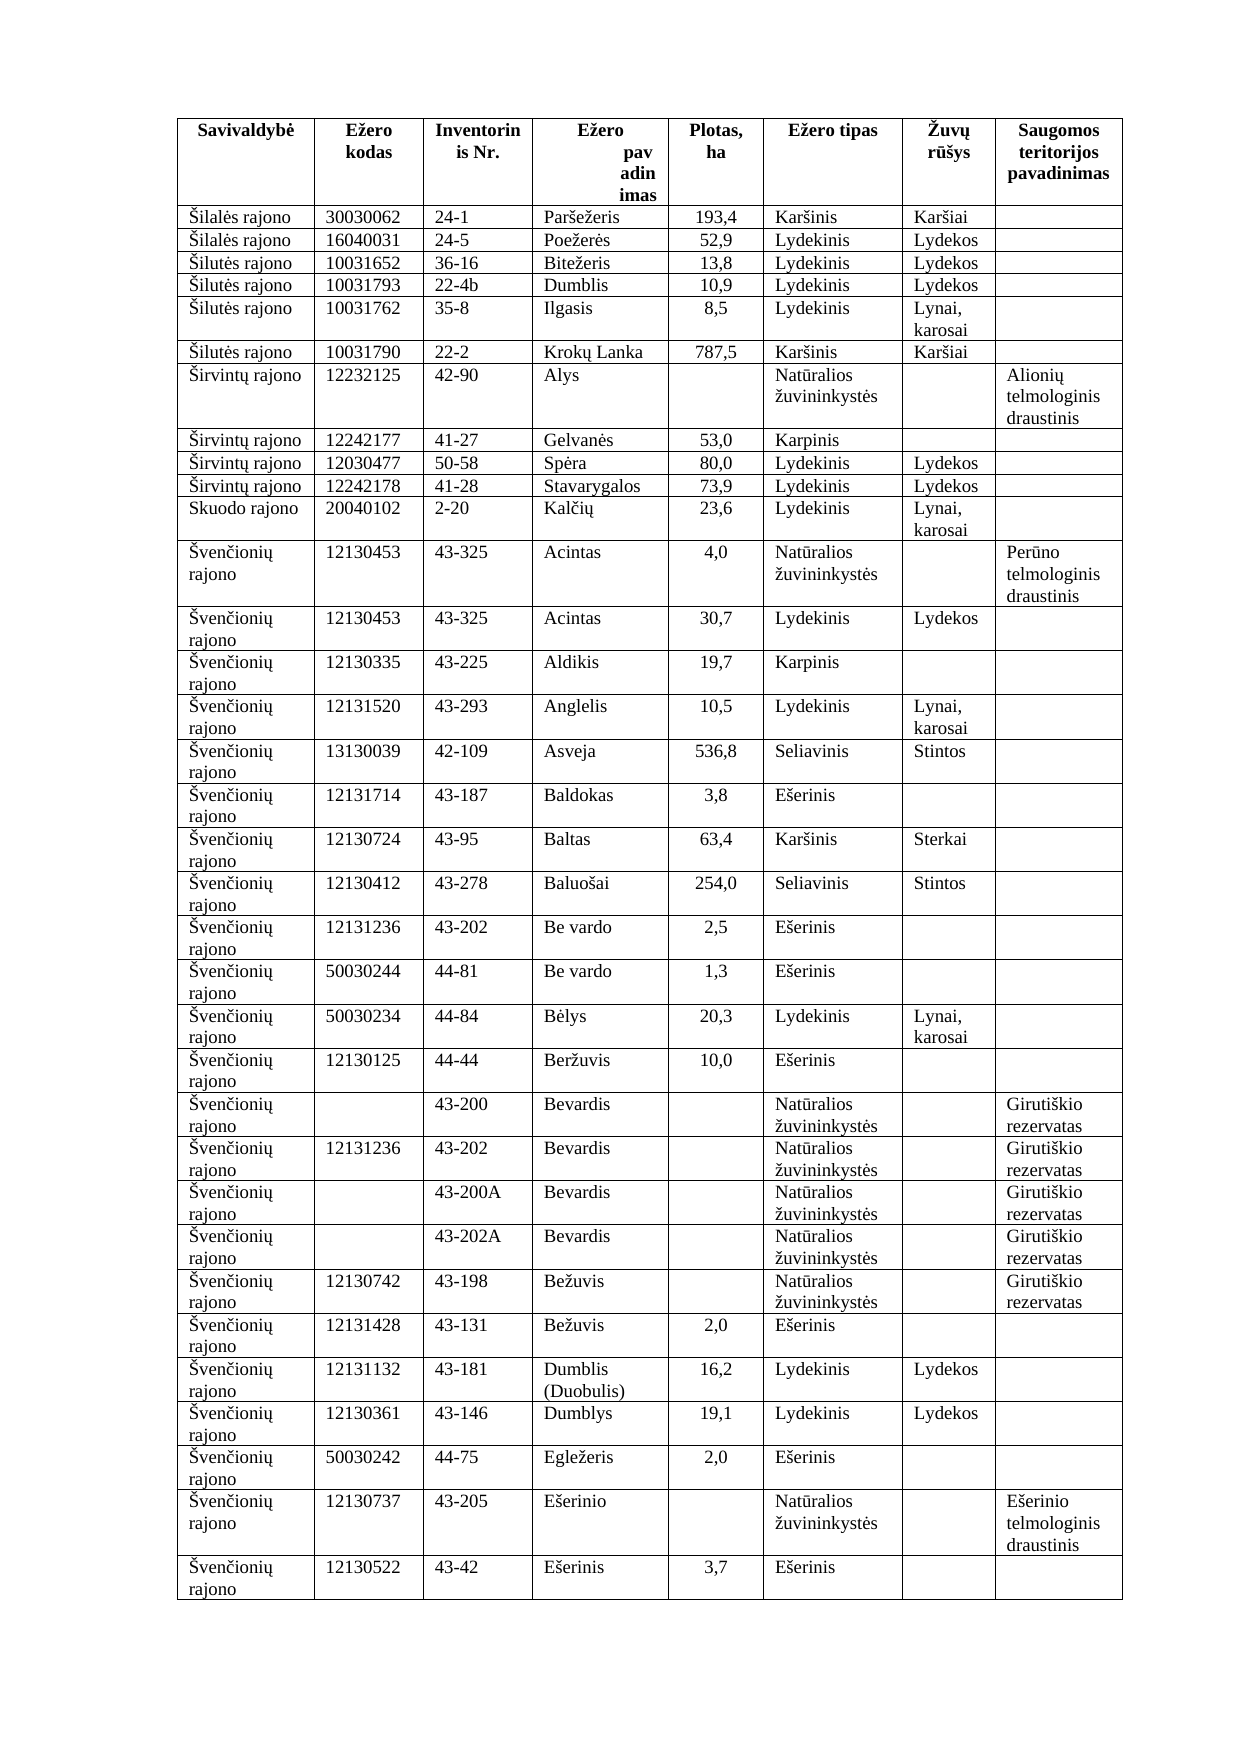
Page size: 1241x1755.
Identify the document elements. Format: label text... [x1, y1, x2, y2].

table_cell 22-2 [424, 341, 532, 363]
table_cell Sterkai [903, 828, 995, 871]
table_cell 4,0 [669, 541, 763, 606]
table_cell Švenčionių rajono [178, 1181, 314, 1224]
table_cell Baluošai [533, 872, 668, 915]
table_cell Aldikis [533, 651, 668, 694]
table_cell Karpinis [764, 429, 902, 451]
table_cell 43-131 [424, 1314, 532, 1357]
table_cell [903, 651, 995, 694]
table_cell 10,9 [669, 274, 763, 296]
table_header Inventorinis Nr. [424, 119, 532, 205]
table_cell 52,9 [669, 229, 763, 251]
table_cell Dumblys [533, 1402, 668, 1445]
table_cell Bevardis [533, 1181, 668, 1224]
table_cell Širvintų rajono [178, 429, 314, 451]
table_cell Gelvanės [533, 429, 668, 451]
table_cell Spėra [533, 452, 668, 473]
table_cell 19,1 [669, 1402, 763, 1445]
table_cell [996, 341, 1122, 363]
table_cell Lydekos [903, 475, 995, 496]
table_cell Lydekos [903, 252, 995, 273]
table_cell [669, 364, 763, 428]
table_cell Šilutės rajono [178, 297, 314, 340]
table_cell Bėlys [533, 1005, 668, 1048]
table_header Saugomos teritorijos pavadinimas [996, 119, 1122, 205]
table_cell Natūralios žuvininkystės [764, 1225, 902, 1268]
table_cell Natūralios žuvininkystės [764, 1137, 902, 1180]
table_cell Girutiškio rezervatas [996, 1270, 1122, 1313]
table_cell 43-187 [424, 784, 532, 827]
table_cell Kalčių [533, 497, 668, 540]
table_cell Baltas [533, 828, 668, 871]
table_cell [669, 1181, 763, 1224]
table_cell Asveja [533, 740, 668, 783]
table_cell [669, 1225, 763, 1268]
table_cell 12131714 [315, 784, 423, 827]
table_cell 22-4b [424, 274, 532, 296]
table_cell 12131428 [315, 1314, 423, 1357]
table_cell 43-198 [424, 1270, 532, 1313]
table_cell Švenčionių rajono [178, 1005, 314, 1048]
table_cell Šilutės rajono [178, 341, 314, 363]
table_cell Be vardo [533, 960, 668, 1003]
table_cell 12131236 [315, 1137, 423, 1180]
table_cell Perūno telmologinis draustinis [996, 541, 1122, 606]
table_cell 12130522 [315, 1556, 423, 1599]
table_cell Švenčionių rajono [178, 960, 314, 1003]
table_cell Karšiai [903, 341, 995, 363]
table_cell 36-16 [424, 252, 532, 273]
table_cell [996, 1402, 1122, 1445]
table_cell 3,8 [669, 784, 763, 827]
table_cell 12232125 [315, 364, 423, 428]
table_cell [903, 429, 995, 451]
table_cell Lydekos [903, 452, 995, 473]
table_cell Švenčionių rajono [178, 651, 314, 694]
table_cell Švenčionių rajono [178, 784, 314, 827]
table_cell 43-42 [424, 1556, 532, 1599]
table_cell 12130453 [315, 541, 423, 606]
table_cell [996, 828, 1122, 871]
table_cell [996, 607, 1122, 650]
table_cell 44-44 [424, 1049, 532, 1092]
table_cell [996, 1358, 1122, 1401]
table_cell 30,7 [669, 607, 763, 650]
table_cell Lydekinis [764, 252, 902, 273]
table_cell Švenčionių rajono [178, 1049, 314, 1092]
table_cell Alionių telmologinis draustinis [996, 364, 1122, 428]
table_cell Karšinis [764, 206, 902, 228]
table_cell 12030477 [315, 452, 423, 473]
table_cell Lydekinis [764, 452, 902, 473]
table_cell 80,0 [669, 452, 763, 473]
table_cell [996, 695, 1122, 738]
table_cell Lynai, karosai [903, 1005, 995, 1048]
table_cell 50-58 [424, 452, 532, 473]
table_cell 10031652 [315, 252, 423, 273]
table_header Ežero kodas [315, 119, 423, 205]
table_cell 20,3 [669, 1005, 763, 1048]
table_cell [903, 1137, 995, 1180]
table_cell Švenčionių rajono [178, 1270, 314, 1313]
table_cell Šilutės rajono [178, 274, 314, 296]
table_cell [996, 206, 1122, 228]
table_cell [996, 452, 1122, 473]
table_cell [996, 916, 1122, 959]
table_header Žuvų rūšys [903, 119, 995, 205]
table_cell [996, 872, 1122, 915]
table_cell Švenčionių rajono [178, 872, 314, 915]
table_cell Ešerinis [764, 960, 902, 1003]
table_cell Natūralios žuvininkystės [764, 1181, 902, 1224]
table_cell Švenčionių rajono [178, 1358, 314, 1401]
table_cell Lydekinis [764, 497, 902, 540]
table_cell [903, 1270, 995, 1313]
table_cell 43-225 [424, 651, 532, 694]
table_cell [996, 784, 1122, 827]
table_cell Lynai, karosai [903, 695, 995, 738]
table_cell 12130335 [315, 651, 423, 694]
table_cell 44-81 [424, 960, 532, 1003]
table_cell Lynai, karosai [903, 497, 995, 540]
table_cell [903, 1490, 995, 1555]
table_cell 50030242 [315, 1446, 423, 1489]
table_cell Šilalės rajono [178, 206, 314, 228]
table_cell Ešerinis [764, 1049, 902, 1092]
table_cell Švenčionių rajono [178, 1314, 314, 1357]
table_cell Švenčionių rajono [178, 1225, 314, 1268]
table_cell Dumblis (Duobulis) [533, 1358, 668, 1401]
table_cell 43-202 [424, 1137, 532, 1180]
table_cell 193,4 [669, 206, 763, 228]
table_cell [903, 1556, 995, 1599]
table_cell 41-27 [424, 429, 532, 451]
table_cell 12131520 [315, 695, 423, 738]
table_cell 43-200 [424, 1093, 532, 1136]
table_cell [903, 1181, 995, 1224]
table_cell [996, 229, 1122, 251]
table_cell 787,5 [669, 341, 763, 363]
table_cell 42-90 [424, 364, 532, 428]
table_cell [903, 364, 995, 428]
table_cell Stintos [903, 872, 995, 915]
table_cell Beržuvis [533, 1049, 668, 1092]
table_cell [903, 960, 995, 1003]
table_cell Lydekinis [764, 695, 902, 738]
table_cell Girutiškio rezervatas [996, 1137, 1122, 1180]
table_cell Šilutės rajono [178, 252, 314, 273]
table_cell 12130125 [315, 1049, 423, 1092]
table_cell Ešerinis [533, 1556, 668, 1599]
table_cell Švenčionių rajono [178, 1402, 314, 1445]
table_cell 13,8 [669, 252, 763, 273]
table_cell Švenčionių rajono [178, 916, 314, 959]
table_cell 2,0 [669, 1314, 763, 1357]
table_cell 43-202 [424, 916, 532, 959]
table_cell Girutiškio rezervatas [996, 1093, 1122, 1136]
table_cell Karpinis [764, 651, 902, 694]
table_cell Ešerinis [764, 1314, 902, 1357]
table_cell 63,4 [669, 828, 763, 871]
table_cell [996, 740, 1122, 783]
table_cell 20040102 [315, 497, 423, 540]
table_cell 50030244 [315, 960, 423, 1003]
table_cell 10031793 [315, 274, 423, 296]
table_cell Be vardo [533, 916, 668, 959]
table_cell 43-181 [424, 1358, 532, 1401]
table_cell Lydekos [903, 1402, 995, 1445]
table_cell Ešerinis [764, 916, 902, 959]
table_cell Dumblis [533, 274, 668, 296]
table_cell 42-109 [424, 740, 532, 783]
table_cell [996, 252, 1122, 273]
table_cell Ešerinio telmologinis draustinis [996, 1490, 1122, 1555]
table_cell Seliavinis [764, 872, 902, 915]
table_cell Lydekos [903, 229, 995, 251]
table_header Ežero tipas [764, 119, 902, 205]
table_cell Švenčionių rajono [178, 541, 314, 606]
table_cell 3,7 [669, 1556, 763, 1599]
table_cell Širvintų rajono [178, 364, 314, 428]
table_cell Ilgasis [533, 297, 668, 340]
table_cell 24-1 [424, 206, 532, 228]
table_cell 16,2 [669, 1358, 763, 1401]
table_cell 12130737 [315, 1490, 423, 1555]
table_cell Skuodo rajono [178, 497, 314, 540]
table_cell [996, 429, 1122, 451]
table_cell Švenčionių rajono [178, 695, 314, 738]
table_cell Švenčionių rajono [178, 607, 314, 650]
table_cell [903, 784, 995, 827]
table_cell Karšinis [764, 341, 902, 363]
table_cell [903, 1314, 995, 1357]
table_header Savivaldybė [178, 119, 314, 205]
table_cell 12130361 [315, 1402, 423, 1445]
table_cell 43-146 [424, 1402, 532, 1445]
table_cell [903, 1225, 995, 1268]
table_cell Ešerinis [764, 1556, 902, 1599]
table_cell [996, 297, 1122, 340]
table_cell [996, 274, 1122, 296]
table_cell Bitežeris [533, 252, 668, 273]
table_cell [996, 960, 1122, 1003]
table_cell 12130412 [315, 872, 423, 915]
table_cell Bevardis [533, 1137, 668, 1180]
table_cell 23,6 [669, 497, 763, 540]
table_cell 44-84 [424, 1005, 532, 1048]
table_cell 2,0 [669, 1446, 763, 1489]
table_cell Lydekinis [764, 475, 902, 496]
table_cell 53,0 [669, 429, 763, 451]
table_cell 44-75 [424, 1446, 532, 1489]
table_cell Švenčionių rajono [178, 1093, 314, 1136]
table_cell 12242178 [315, 475, 423, 496]
table_cell 2-20 [424, 497, 532, 540]
table_cell Lydekinis [764, 607, 902, 650]
table_cell Bevardis [533, 1093, 668, 1136]
table_cell 43-200A [424, 1181, 532, 1224]
table_cell [903, 916, 995, 959]
table_cell 41-28 [424, 475, 532, 496]
table_cell [996, 1314, 1122, 1357]
table_cell 43-205 [424, 1490, 532, 1555]
table_cell Paršežeris [533, 206, 668, 228]
table_cell [669, 1490, 763, 1555]
table_cell Šilalės rajono [178, 229, 314, 251]
table_cell Seliavinis [764, 740, 902, 783]
table_cell Švenčionių rajono [178, 740, 314, 783]
table_cell 43-278 [424, 872, 532, 915]
table_cell 12130453 [315, 607, 423, 650]
table_cell [996, 651, 1122, 694]
table_cell Bevardis [533, 1225, 668, 1268]
table_cell Natūralios žuvininkystės [764, 1270, 902, 1313]
table_cell Ešerinis [764, 1446, 902, 1489]
table_cell Širvintų rajono [178, 475, 314, 496]
table_cell Širvintų rajono [178, 452, 314, 473]
table_cell 19,7 [669, 651, 763, 694]
table_cell Švenčionių rajono [178, 828, 314, 871]
table_cell [996, 475, 1122, 496]
table_cell 8,5 [669, 297, 763, 340]
table_cell Lydekinis [764, 297, 902, 340]
table_cell [669, 1270, 763, 1313]
table_cell Ešerinio [533, 1490, 668, 1555]
table_cell Poežerės [533, 229, 668, 251]
table_cell Lydekos [903, 607, 995, 650]
table_cell Švenčionių rajono [178, 1556, 314, 1599]
table_cell 43-95 [424, 828, 532, 871]
table_cell Švenčionių rajono [178, 1490, 314, 1555]
table_cell Švenčionių rajono [178, 1446, 314, 1489]
table_cell 43-325 [424, 541, 532, 606]
table_cell Krokų Lanka [533, 341, 668, 363]
table_cell 73,9 [669, 475, 763, 496]
table_cell Alys [533, 364, 668, 428]
table_cell Acintas [533, 607, 668, 650]
table_cell Lydekinis [764, 1005, 902, 1048]
table_cell [315, 1181, 423, 1224]
table_cell Karšinis [764, 828, 902, 871]
table_cell [903, 541, 995, 606]
table_cell Bežuvis [533, 1314, 668, 1357]
table_cell Natūralios žuvininkystės [764, 1093, 902, 1136]
table_cell [903, 1049, 995, 1092]
table_cell 10031762 [315, 297, 423, 340]
table_cell Acintas [533, 541, 668, 606]
table_cell 35-8 [424, 297, 532, 340]
table_cell Egležeris [533, 1446, 668, 1489]
table_cell Stavarygalos [533, 475, 668, 496]
table_cell Natūralios žuvininkystės [764, 541, 902, 606]
table_cell Natūralios žuvininkystės [764, 1490, 902, 1555]
table_cell [669, 1137, 763, 1180]
table_cell Girutiškio rezervatas [996, 1225, 1122, 1268]
table_cell Ešerinis [764, 784, 902, 827]
table_cell 12242177 [315, 429, 423, 451]
table_cell 43-293 [424, 695, 532, 738]
table_cell [903, 1446, 995, 1489]
table_cell [315, 1225, 423, 1268]
table_cell Bežuvis [533, 1270, 668, 1313]
table_cell Lydekos [903, 274, 995, 296]
table_cell 12130742 [315, 1270, 423, 1313]
table_cell 10031790 [315, 341, 423, 363]
table_cell Lydekos [903, 1358, 995, 1401]
table_cell Baldokas [533, 784, 668, 827]
table_cell Karšiai [903, 206, 995, 228]
table_cell [669, 1093, 763, 1136]
table_cell 536,8 [669, 740, 763, 783]
table_cell [996, 1446, 1122, 1489]
table_cell 1,3 [669, 960, 763, 1003]
table_cell Lydekinis [764, 274, 902, 296]
table_cell Lydekinis [764, 1402, 902, 1445]
table_cell 12131236 [315, 916, 423, 959]
table_cell Švenčionių rajono [178, 1137, 314, 1180]
table_cell 50030234 [315, 1005, 423, 1048]
table_cell 30030062 [315, 206, 423, 228]
table_cell [996, 1556, 1122, 1599]
table_cell 43-325 [424, 607, 532, 650]
table_cell [996, 1005, 1122, 1048]
table_cell Lynai, karosai [903, 297, 995, 340]
table_header Ežero pavadinimas [533, 119, 668, 205]
table_cell 12131132 [315, 1358, 423, 1401]
table_cell 10,0 [669, 1049, 763, 1092]
table_cell Lydekinis [764, 1358, 902, 1401]
table_cell [996, 1049, 1122, 1092]
table_cell [315, 1093, 423, 1136]
table_cell 2,5 [669, 916, 763, 959]
table_cell Natūralios žuvininkystės [764, 364, 902, 428]
table_cell 254,0 [669, 872, 763, 915]
table_cell 16040031 [315, 229, 423, 251]
table_cell 24-5 [424, 229, 532, 251]
table_cell 43-202A [424, 1225, 532, 1268]
table_cell Stintos [903, 740, 995, 783]
table_cell Anglelis [533, 695, 668, 738]
table_cell 10,5 [669, 695, 763, 738]
table_cell Lydekinis [764, 229, 902, 251]
table_cell 12130724 [315, 828, 423, 871]
table_cell [903, 1093, 995, 1136]
table_cell [996, 497, 1122, 540]
table_cell 13130039 [315, 740, 423, 783]
table_header Plotas, ha [669, 119, 763, 205]
table_cell Girutiškio rezervatas [996, 1181, 1122, 1224]
